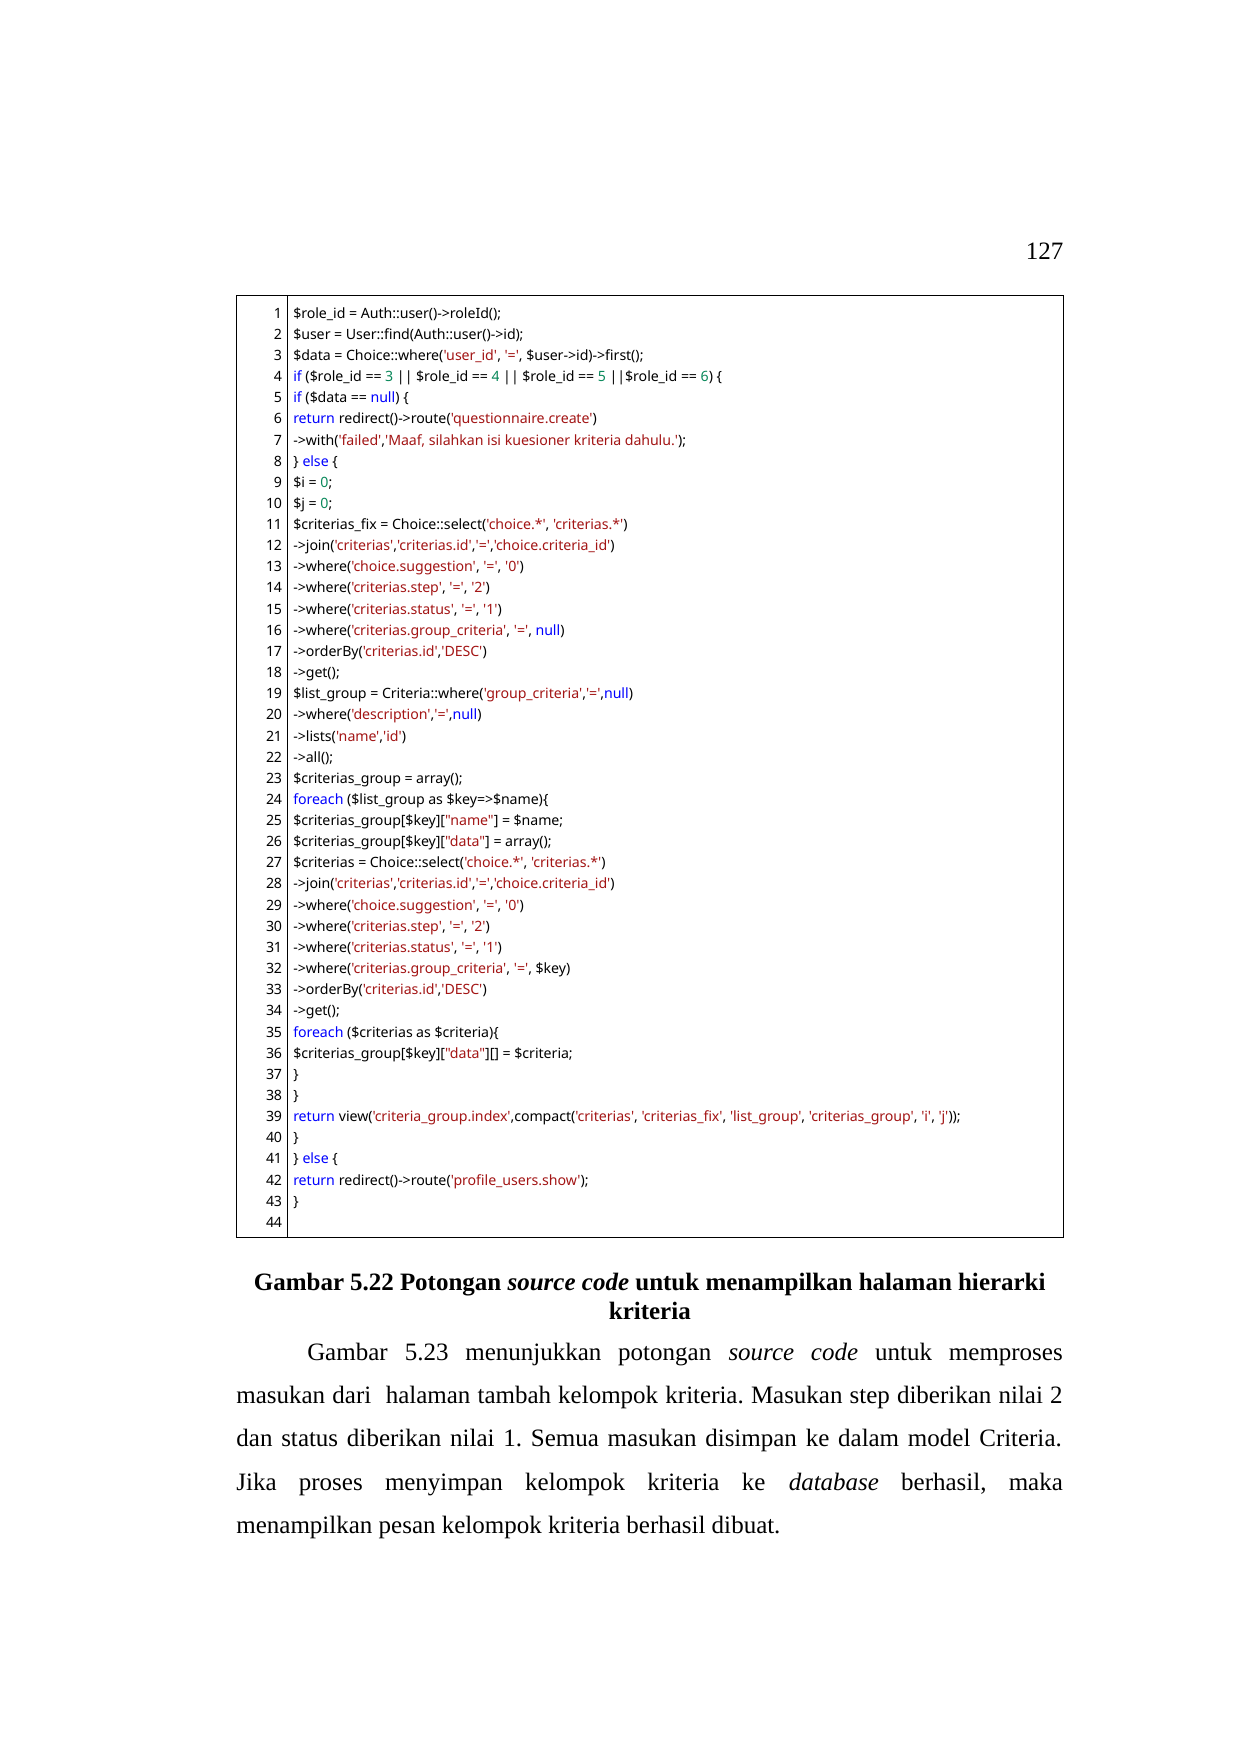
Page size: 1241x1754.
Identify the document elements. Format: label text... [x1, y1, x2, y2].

text Gambar 5.22 Potongan source code untuk menampilkan halaman hierarki kriteria [236, 1267, 1063, 1325]
text Gambar 5.23 menunjukkan potongan source code untuk memproses masukan dari halaman tambah kelompok kriteria. Masukan step diberikan nilai 2 dan status diberikan nilai 1. Semua masukan disimpan ke dalam model Criteria. Jika proses menyimpan kelompok kriteria ke database berhasil, maka menampilkan pesan kelompok kriteria berhasil dibuat. [236, 1337, 1063, 1538]
table_header 1 2 3 4 5 6 7 8 9 10 11 12 13 14 15 16 17 18 19 20 21 22 23 24 25 26 27 28 29 30 31 32 33 34 35 36 37 38 39 40 41 42 43 44 [237, 296, 287, 1237]
table_header $role_id = Auth::user()->roleId(); $user = User::find(Auth::user()->id); $data = Choice::where('user_id', '=', $user->id)->first(); if ($role_id == 3 || $role_id == 4 || $role_id == 5 ||$role_id == 6) { if ($data == null) { return redirect()->route('questionnaire.create') ->with('failed','Maaf, silahkan isi kuesioner kriteria dahulu.'); } else { $i = 0; $j = 0; $criterias_fix = Choice::select('choice.*', 'criterias.*') ->join('criterias','criterias.id','=','choice.criteria_id') ->where('choice.suggestion', '=', '0') ->where('criterias.step', '=', '2') ->where('criterias.status', '=', '1') ->where('criterias.group_criteria', '=', null) ->orderBy('criterias.id','DESC') ->get(); $list_group = Criteria::where('group_criteria','=',null) ->where('description','=',null) ->lists('name','id') ->all(); $criterias_group = array(); foreach ($list_group as $key=>$name){ $criterias_group[$key]["name"] = $name; $criterias_group[$key]["data"] = array(); $criterias = Choice::select('choice.*', 'criterias.*') ->join('criterias','criterias.id','=','choice.criteria_id') ->where('choice.suggestion', '=', '0') ->where('criterias.step', '=', '2') ->where('criterias.status', '=', '1') ->where('criterias.group_criteria', '=', $key) ->orderBy('criterias.id','DESC') ->get(); foreach ($criterias as $criteria){ $criterias_group[$key]["data"][] = $criteria; } } return view('criteria_group.index',compact('criterias', 'criterias_fix', 'list_group', 'criterias_group', 'i', 'j')); } } else { return redirect()->route('profile_users.show'); } [288, 296, 1063, 1237]
